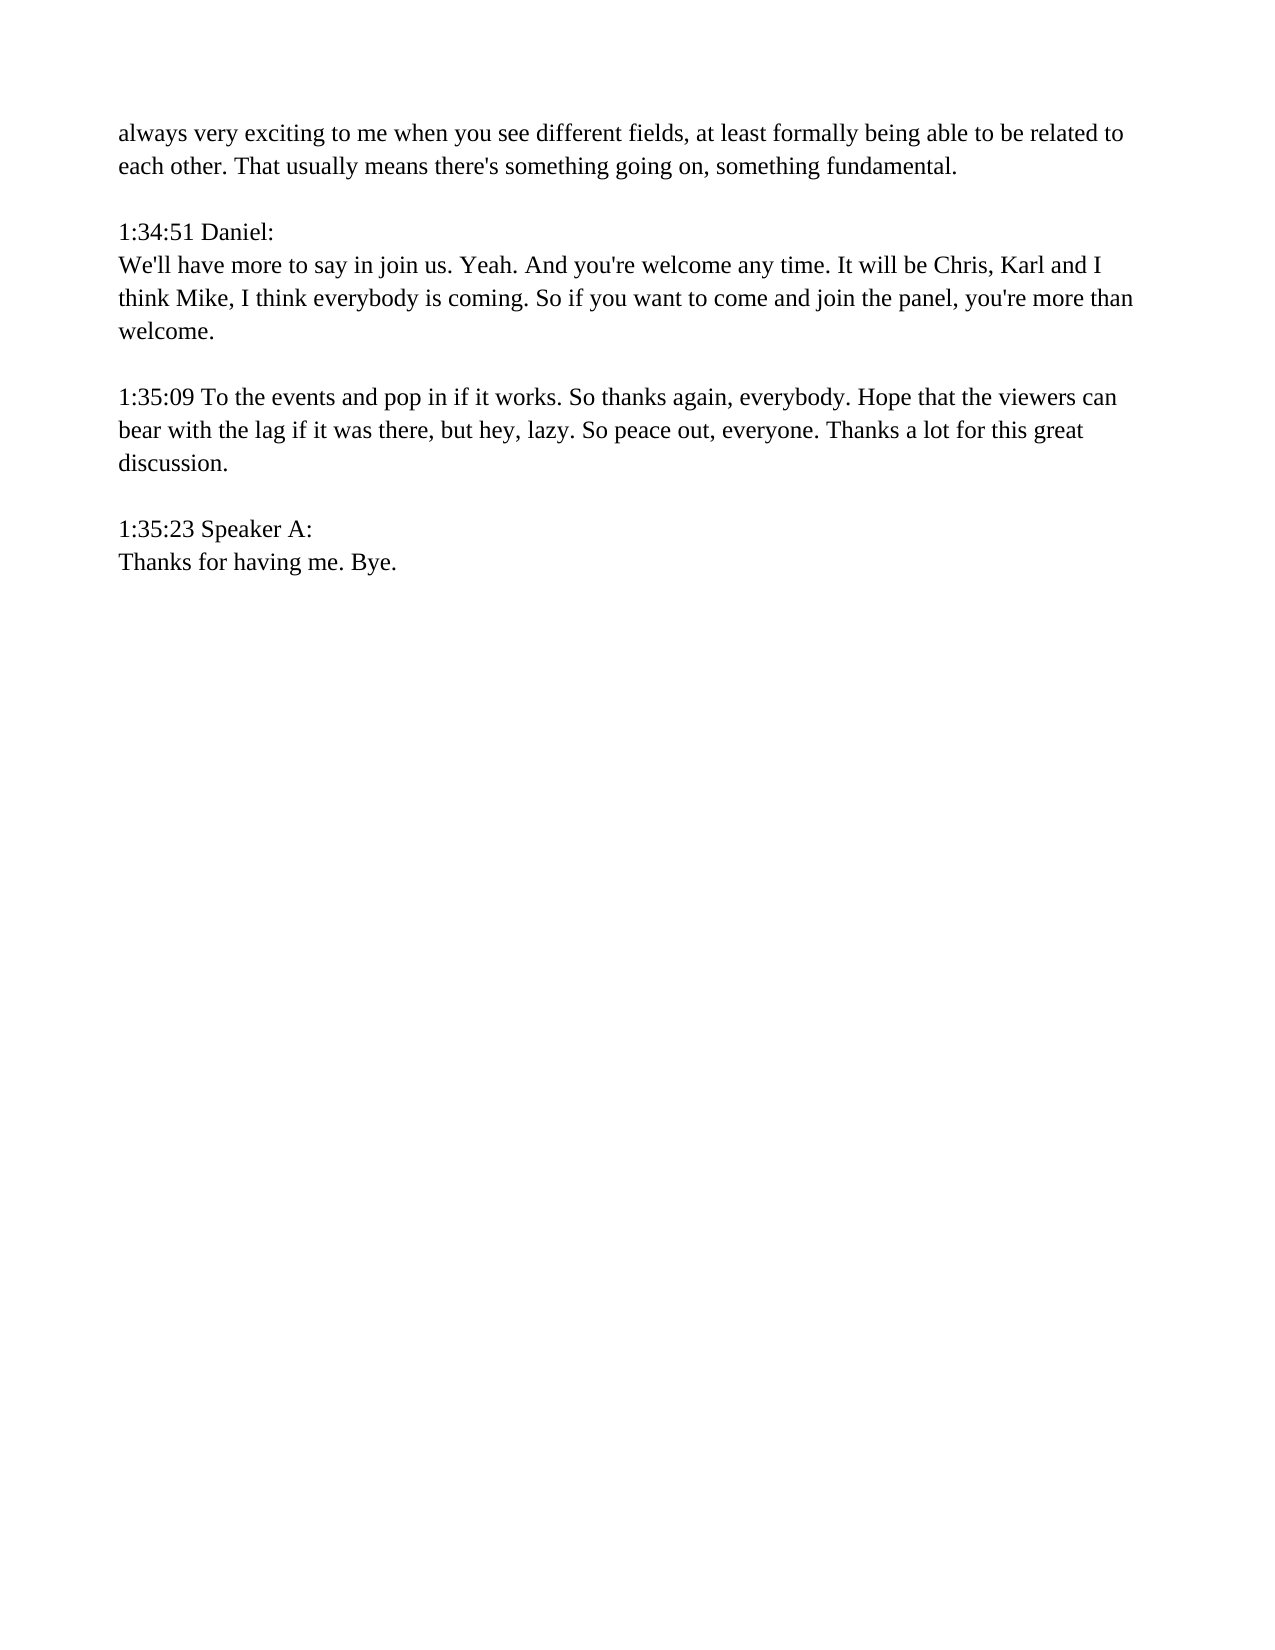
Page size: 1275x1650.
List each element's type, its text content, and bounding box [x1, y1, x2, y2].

text always very exciting to me when you see different fields, at least formally being able to be related to each other. That usually means there's something going on, something fundamental. 1:34:51 Daniel: We'll have more to say in join us. Yeah. And you're welcome any time. It will be Chris, Karl and I think Mike, I think everybody is coming. So if you want to come and join the panel, you're more than welcome. 1:35:09 To the events and pop in if it works. So thanks again, everybody. Hope that the viewers can bear with the lag if it was there, but hey, lazy. So peace out, everyone. Thanks a lot for this great discussion. 1:35:23 Speaker A: Thanks for having me. Bye. [118, 118, 1157, 609]
